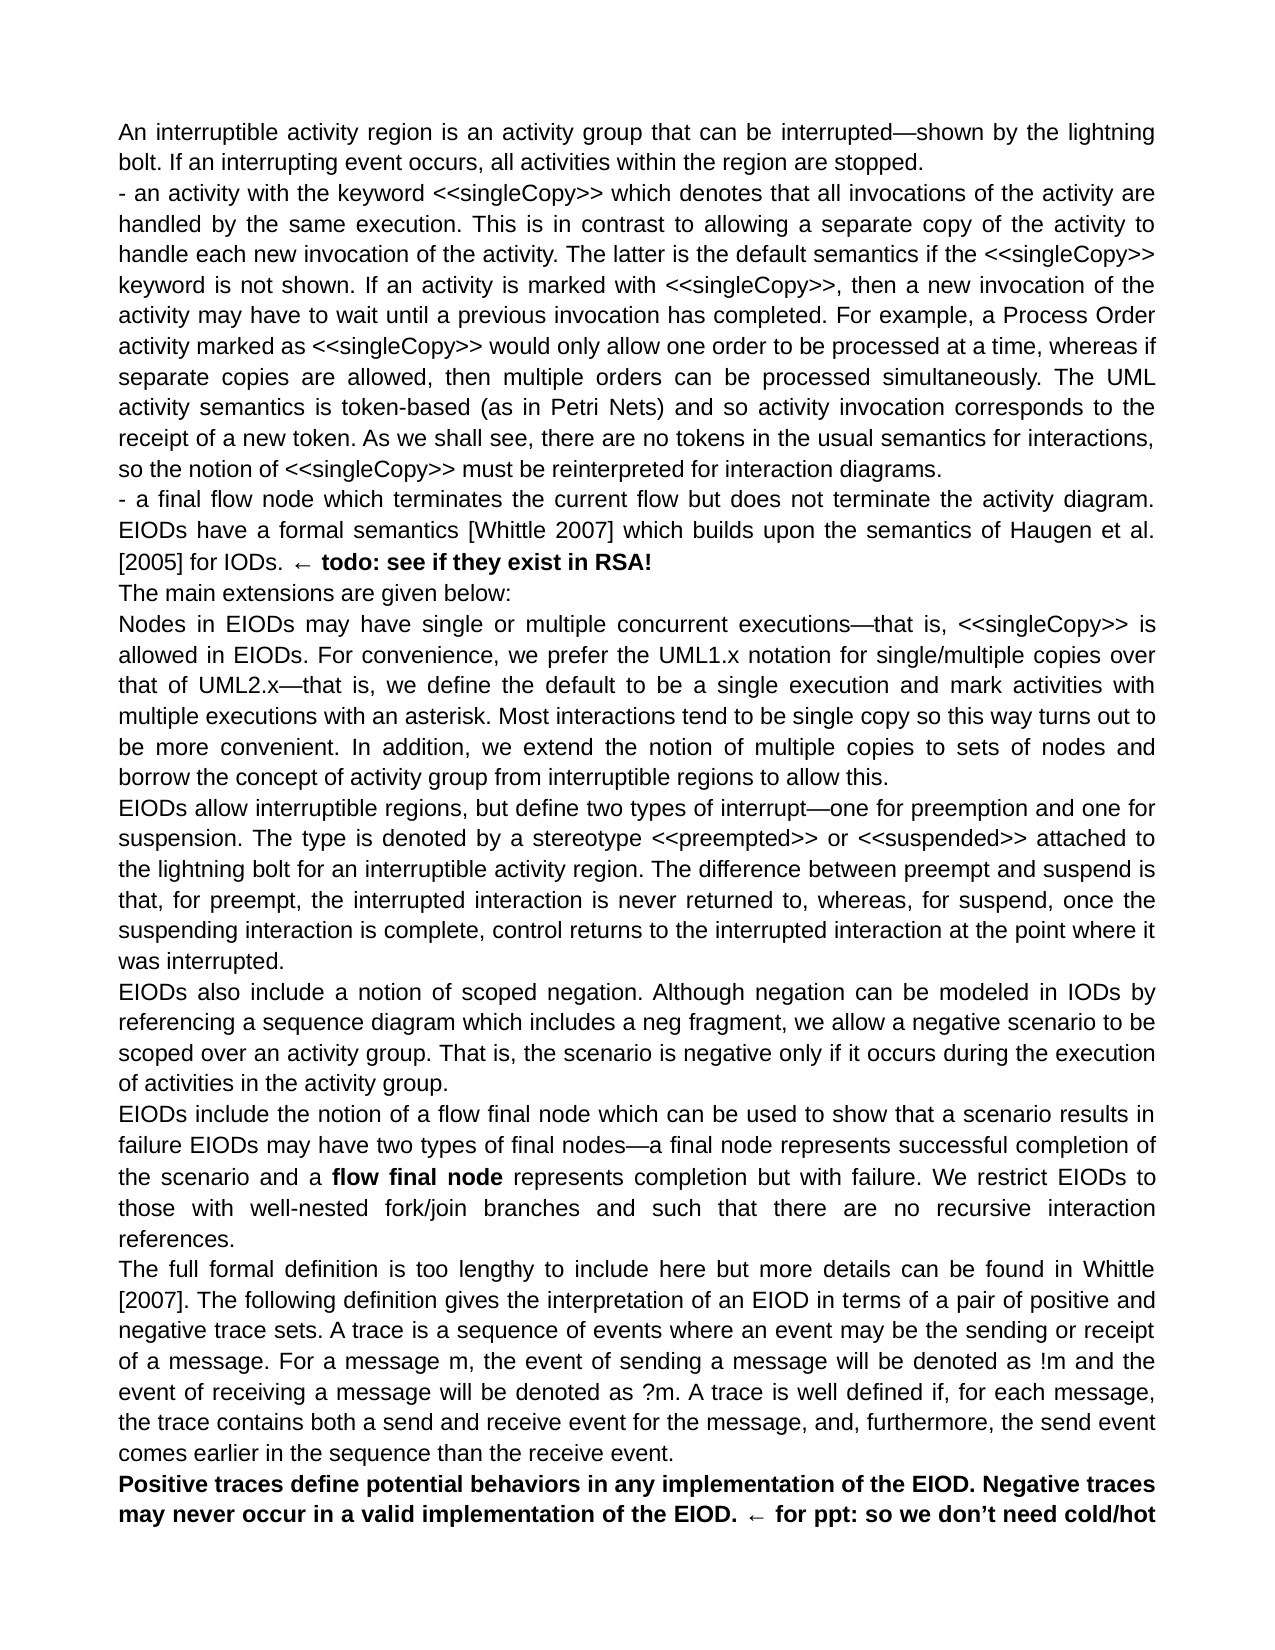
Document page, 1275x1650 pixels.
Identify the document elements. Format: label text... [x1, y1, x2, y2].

text - a final flow node which terminates the current flow but does not terminate the activity diagram. EIODs have a formal semantics [Whittle 2007] which builds upon the semantics of Haugen et al. [2005] for IODs. ← todo: see if they exist in RSA! [118, 486, 1157, 576]
text EIODs allow interruptible regions, but define two types of interrupt—one for preemption and one for suspension. The type is denoted by a stereotype <<preempted>> or <<suspended>> attached to the lightning bolt for an interruptible activity region. The difference between preempt and suspend is that, for preempt, the interrupted interaction is never returned to, whereas, for suspend, once the suspending interaction is complete, control returns to the interrupted interaction at the point where it was interrupted. [118, 794, 1157, 974]
text Positive traces define potential behaviors in any implementation of the EIOD. Negative traces may never occur in a valid implementation of the EIOD. ← for ppt: so we don’t need cold/hot [118, 1470, 1157, 1527]
text The full formal definition is too lengthy to include here but more details can be found in Whittle [2007]. The following definition gives the interpretation of an EIOD in terms of a pair of positive and negative trace sets. A trace is a sequence of events where an event may be the sending or receipt of a message. For a message m, the event of sending a message will be denoted as !m and the event of receiving a message will be denoted as ?m. A trace is well defined if, for each message, the trace contains both a send and receive event for the message, and, furthermore, the send event comes earlier in the sequence than the receive event. [118, 1256, 1157, 1466]
text An interruptible activity region is an activity group that can be interrupted—shown by the lightning bolt. If an interrupting event occurs, all activities within the region are stopped. [118, 118, 1157, 176]
text EIODs include the notion of a flow final node which can be used to show that a scenario results in failure EIODs may have two types of final nodes—a final node represents successful completion of the scenario and a flow final node represents completion but with failure. We restrict EIODs to those with well-nested fork/join branches and such that there are no recursive interaction references. [118, 1100, 1157, 1252]
text EIODs also include a notion of scoped negation. Although negation can be modeled in IODs by referencing a sequence diagram which includes a neg fragment, we allow a negative scenario to be scoped over an activity group. That is, the scenario is negative only if it occurs during the execution of activities in the activity group. [118, 978, 1157, 1097]
text The main extensions are given below: [118, 580, 1157, 607]
text - an activity with the keyword <<singleCopy>> which denotes that all invocations of the activity are handled by the same execution. This is in contrast to allowing a separate copy of the activity to handle each new invocation of the activity. The latter is the default semantics if the <<singleCopy>> keyword is not shown. If an activity is marked with <<singleCopy>>, then a new invocation of the activity may have to wait until a previous invocation has completed. For example, a Process Order activity marked as <<singleCopy>> would only allow one order to be processed at a time, whereas if separate copies are allowed, then multiple orders can be processed simultaneously. The UML activity semantics is token-based (as in Petri Nets) and so activity invocation corresponds to the receipt of a new token. As we shall see, there are no tokens in the usual semantics for interactions, so the notion of <<singleCopy>> must be reinterpreted for interaction diagrams. [118, 179, 1157, 482]
text Nodes in EIODs may have single or multiple concurrent executions—that is, <<singleCopy>> is allowed in EIODs. For convenience, we prefer the UML1.x notation for single/multiple copies over that of UML2.x—that is, we define the default to be a single execution and mark activities with multiple executions with an asterisk. Most interactions tend to be single copy so this way turns out to be more convenient. In addition, we extend the notion of multiple copies to sets of nodes and borrow the concept of activity group from interruptible regions to allow this. [118, 610, 1157, 790]
